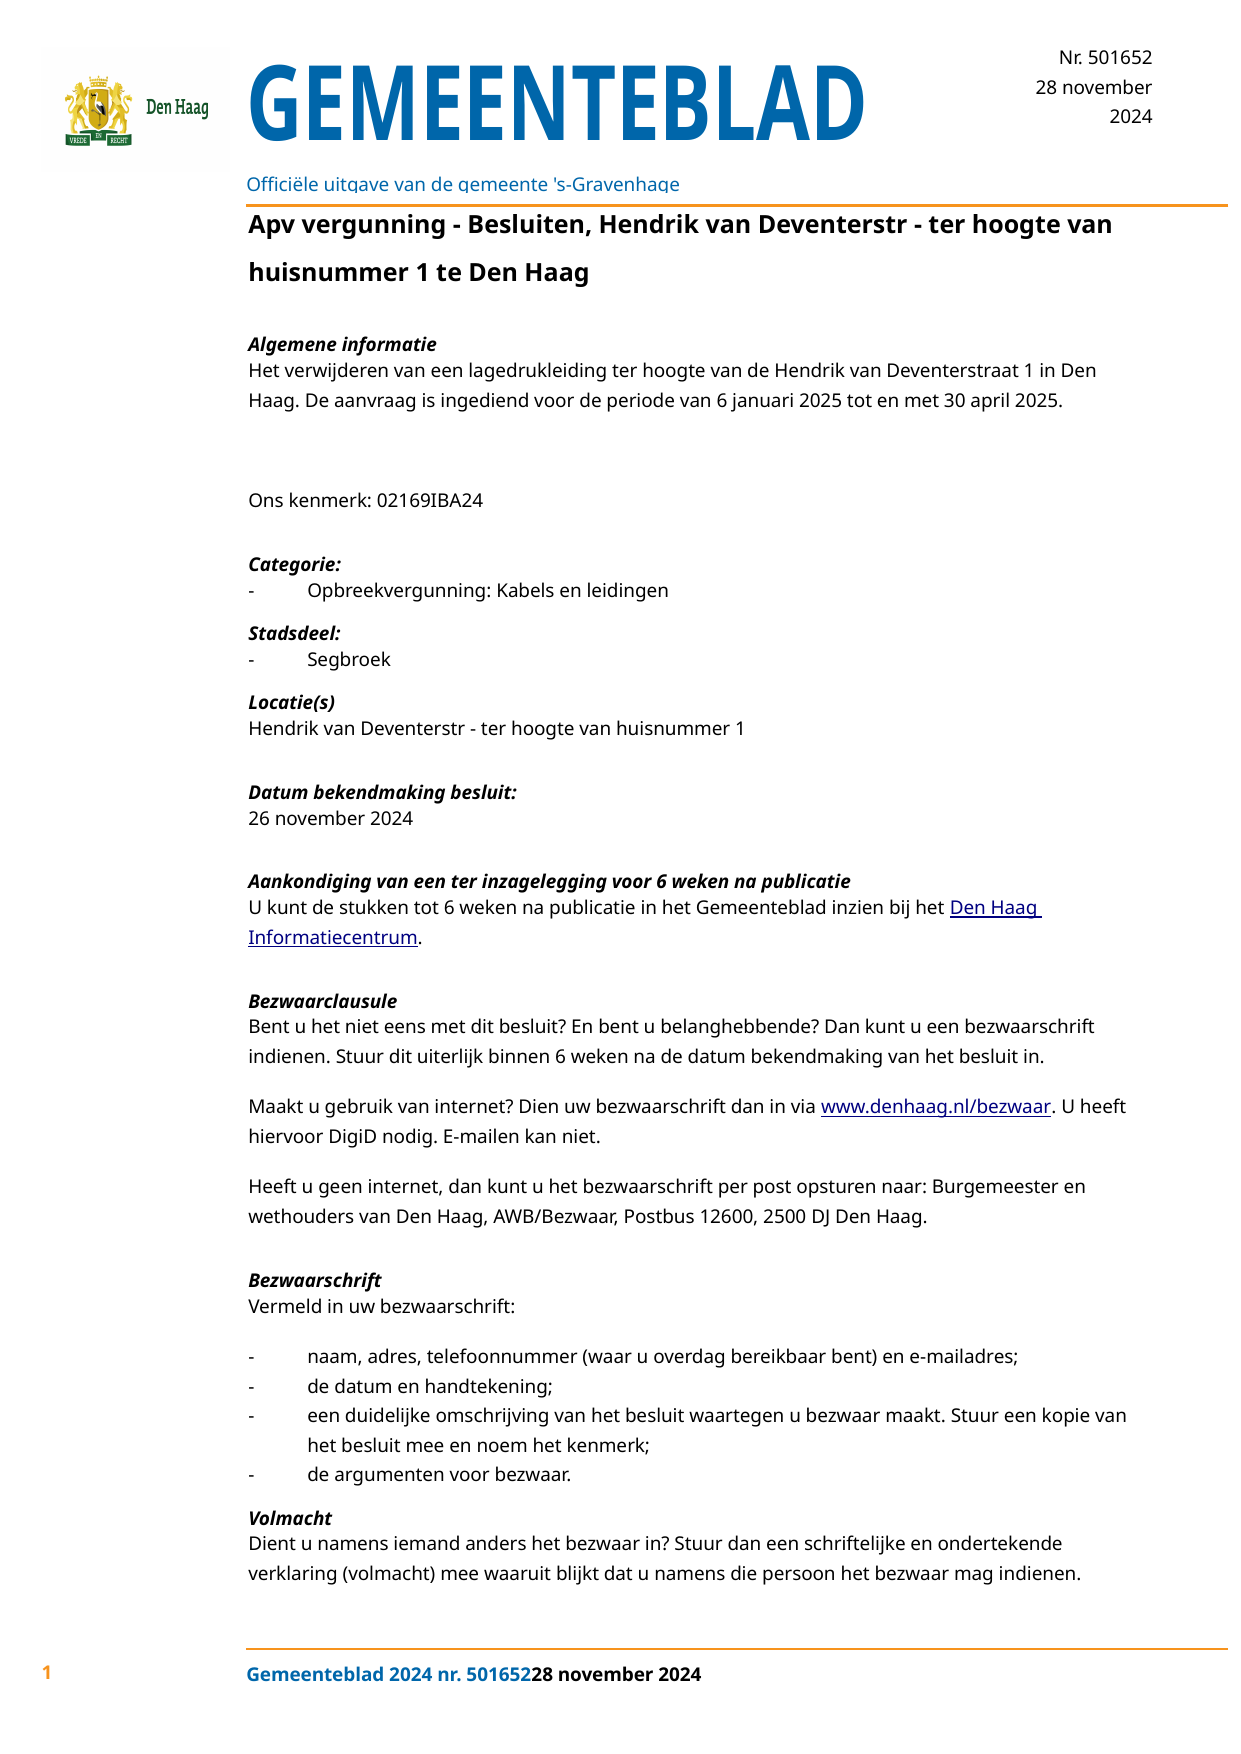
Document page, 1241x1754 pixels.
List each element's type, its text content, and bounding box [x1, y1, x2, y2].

text Algemene informatie [248, 331, 1152, 357]
text Dient u namens iemand anders het bezwaar in? Stuur dan een schriftelijke en ondertekende verklaring (volmacht) mee waaruit blijkt dat u namens die persoon het bezwaar mag indienen. [248, 1531, 1152, 1586]
text Apv vergunning - Besluiten, Hendrik van Deventerstr - ter hoogte van huisnummer 1 te Den Haag [248, 207, 1152, 288]
text Aankondiging van een ter inzagelegging voor 6 weken na publicatie [248, 869, 1152, 894]
list de datum en handtekening; [248, 1373, 1152, 1399]
text Volmacht [248, 1505, 1152, 1531]
text Vermeld in uw bezwaarschrift: [248, 1293, 1152, 1319]
text Locatie(s) [248, 689, 1152, 715]
text Stadsdeel: [248, 620, 1152, 646]
list Opbreekvergunning: Kabels en leidingen [248, 577, 1152, 603]
text Bent u het niet eens met dit besluit? En bent u belanghebbende? Dan kunt u een bezwaarschrift indienen. Stuur dit uiterlijk binnen 6 weken na de datum bekendmaking van het besluit in. [248, 1014, 1152, 1069]
text Datum bekendmaking besluit: [248, 779, 1152, 805]
text Bezwaarclausule [248, 988, 1152, 1014]
text Maakt u gebruik van internet? Dien uw bezwaarschrift dan in via www.denhaag.nl/bezwaar. U heeft hiervoor DigiD nodig. E-mailen kan niet. [248, 1094, 1152, 1149]
list Segbroek [248, 646, 1152, 672]
text Het verwijderen van een lagedrukleiding ter hoogte van de Hendrik van Deventerstraat 1 in Den Haag. De aanvraag is ingediend voor de periode van 6 januari 2025 tot en met 30 april 2025. [248, 357, 1152, 412]
list naam, adres, telefoonnummer (waar u overdag bereikbaar bent) en e-mailadres; [248, 1343, 1152, 1369]
text Hendrik van Deventerstr - ter hoogte van huisnummer 1 [248, 715, 1152, 741]
text Heeft u geen internet, dan kunt u het bezwaarschrift per post opsturen naar: Burgemeester en wethouders van Den Haag, AWB/Bezwaar, Postbus 12600, 2500 DJ Den Haag. [248, 1174, 1152, 1229]
list de argumenten voor bezwaar. [248, 1462, 1152, 1487]
text Ons kenmerk: 02169IBA24 [248, 488, 1152, 513]
text U kunt de stukken tot 6 weken na publicatie in het Gemeenteblad inzien bij het Den Haag Informatiecentrum. [248, 894, 1152, 950]
list een duidelijke omschrijving van het besluit waartegen u bezwaar maakt. Stuur een kopie van het besluit mee en noem het kenmerk; [248, 1402, 1152, 1458]
picture [41, 47, 231, 172]
text Categorie: [248, 552, 1152, 577]
text Bezwaarschrift [248, 1267, 1152, 1293]
text 26 november 2024 [248, 805, 1152, 830]
